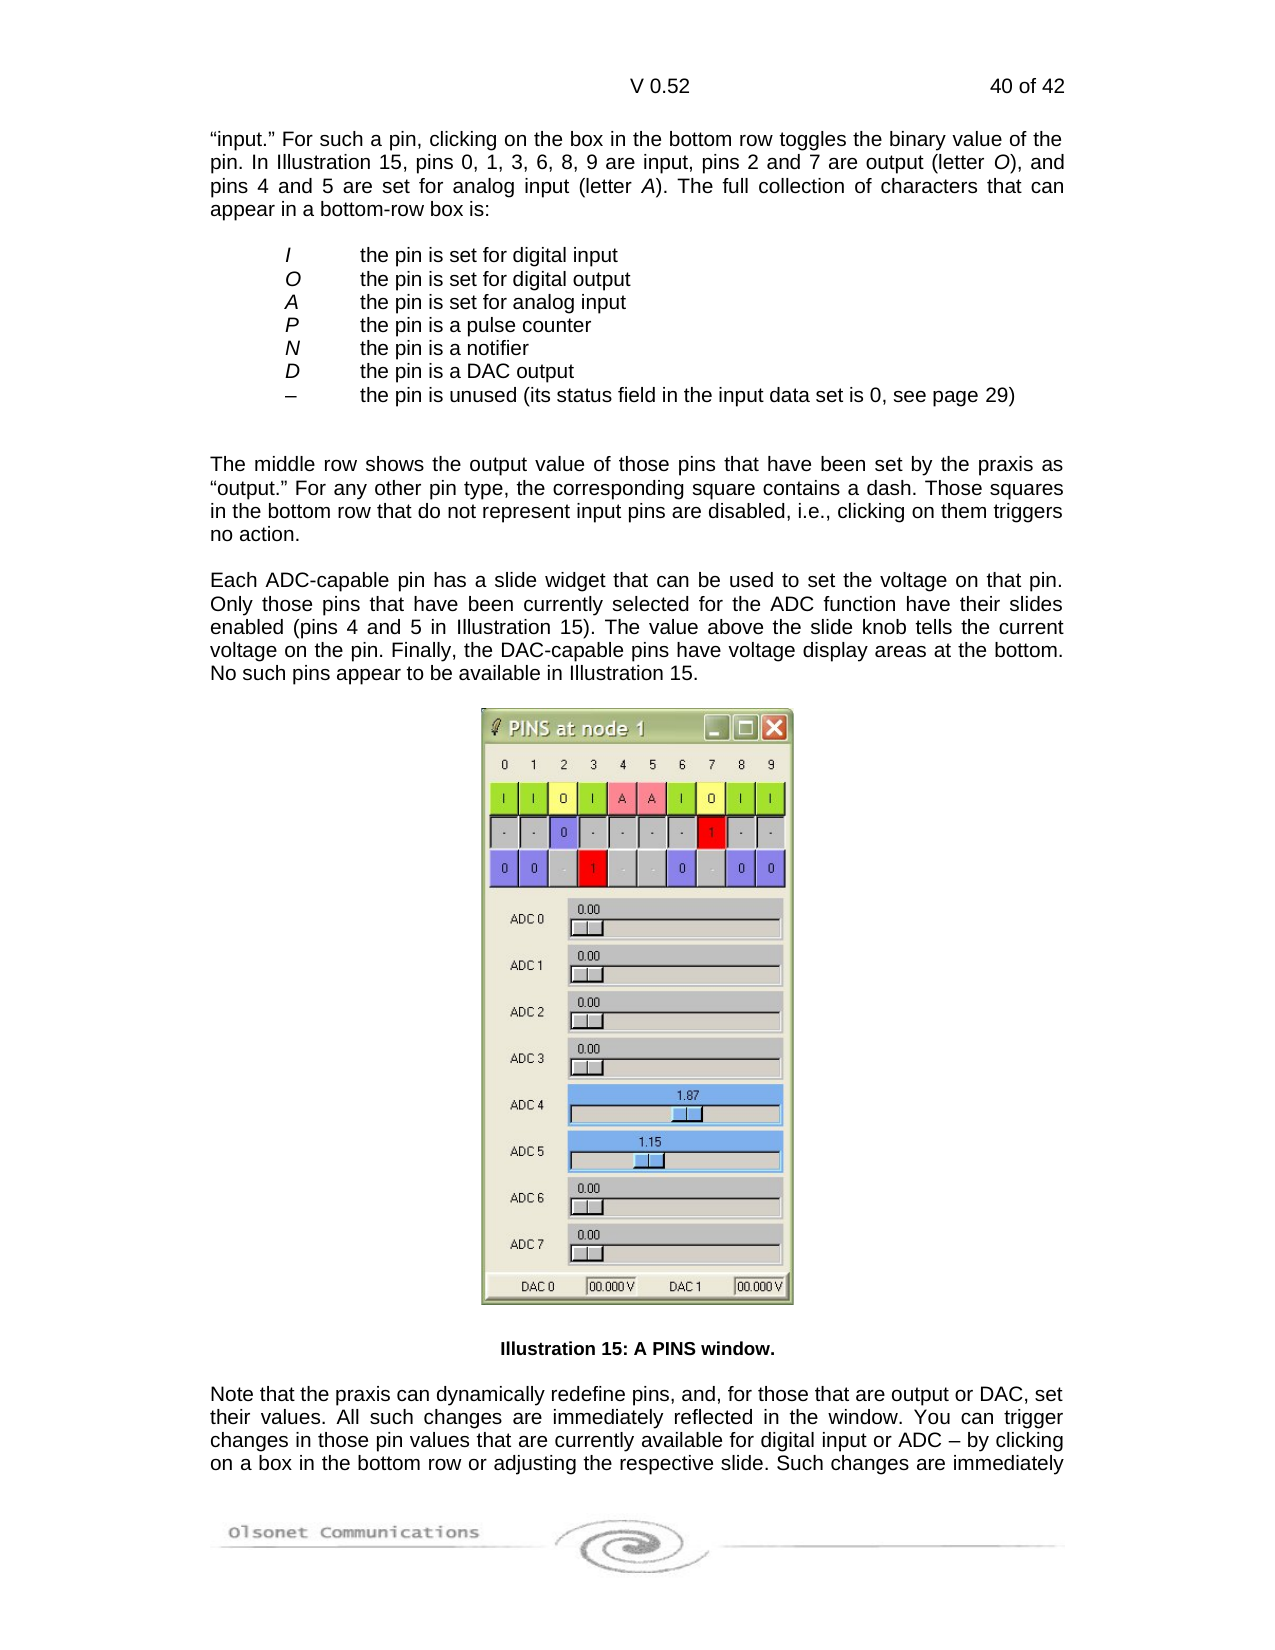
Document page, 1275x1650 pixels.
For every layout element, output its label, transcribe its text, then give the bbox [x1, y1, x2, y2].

text “input.” For such a pin, clicking on the box in the bottom row toggles the binary value of the pin. In Illustration 15, pins 0, 1, 3, 6, 8, 9 are input, pins 2 and 7 are output (letter O), and pins 4 and 5 are set for analog input (letter A). The full collection of characters that can appear in a bottom-row box is: [210, 128, 1065, 221]
text D the pin is a DAC output [285, 360, 1065, 383]
text Note that the praxis can dynamically redefine pins, and, for those that are output or DAC, set their values. All such changes are immediately reflected in the window. You can trigger changes in those pin values that are currently available for digital input or ADC – by clicking on a box in the bottom row or adjusting the respective slide. Such changes are immediately [210, 1382, 1065, 1475]
text Illustration 15: A PINS window. [481, 1338, 794, 1359]
text P the pin is a pulse counter [285, 313, 1065, 337]
text A the pin is set for analog input [285, 290, 1065, 313]
picture [481, 708, 794, 1305]
text I the pin is set for digital input [285, 244, 1065, 267]
text N the pin is a notifier [285, 337, 1065, 360]
picture [210, 1504, 1065, 1596]
text O the pin is set for digital output [285, 267, 1065, 290]
text – the pin is unused (its status field in the input data set is 0, see page 29) [285, 383, 1065, 406]
text The middle row shows the output value of those pins that have been set by the praxis as “output.” For any other pin type, the corresponding square contains a dash. Those squares in the bottom row that do not represent input pins are disabled, i.e., clicking on them triggers no action. [210, 453, 1065, 546]
text Each ADC-capable pin has a slide widget that can be used to set the voltage on that pin. Only those pins that have been currently selected for the ADC function have their slides enabled (pins 4 and 5 in Illustration 15). The value above the slide knob tells the current voltage on the pin. Finally, the DAC-capable pins have voltage display areas at the bottom. No such pins appear to be available in Illustration 15. [210, 569, 1065, 685]
